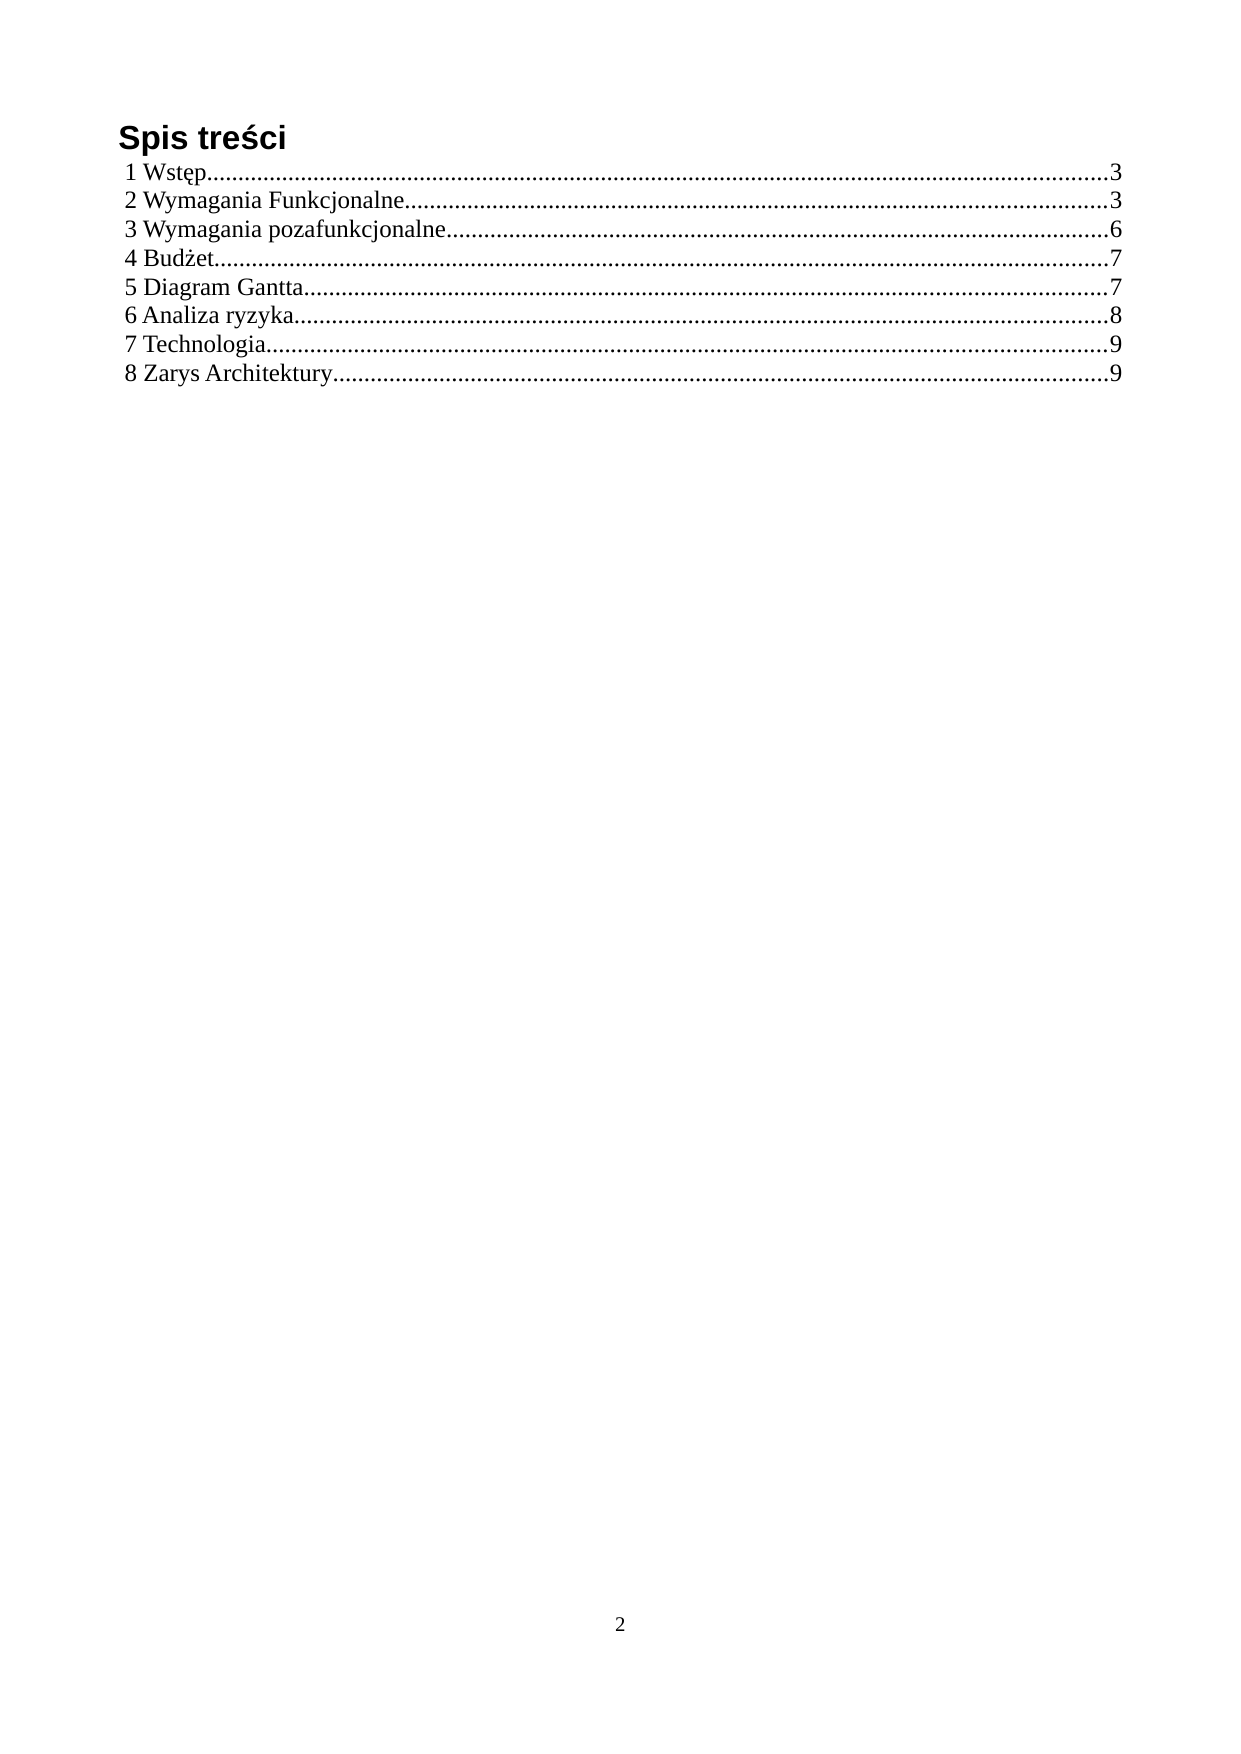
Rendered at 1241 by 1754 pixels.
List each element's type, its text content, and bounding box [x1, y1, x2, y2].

text 7 Technologia 9 [118, 329, 1122, 358]
text 8 Zarys Architektury 9 [118, 358, 1122, 387]
text 3 Wymagania pozafunkcjonalne 6 [118, 214, 1122, 243]
text 6 Analiza ryzyka 8 [118, 300, 1122, 329]
text 4 Budżet 7 [118, 243, 1122, 272]
subtitle Spis treści [118, 118, 1122, 157]
text 2 Wymagania Funkcjonalne 3 [118, 185, 1122, 214]
text 5 Diagram Gantta 7 [118, 272, 1122, 300]
text 1 Wstęp 3 [118, 157, 1122, 185]
